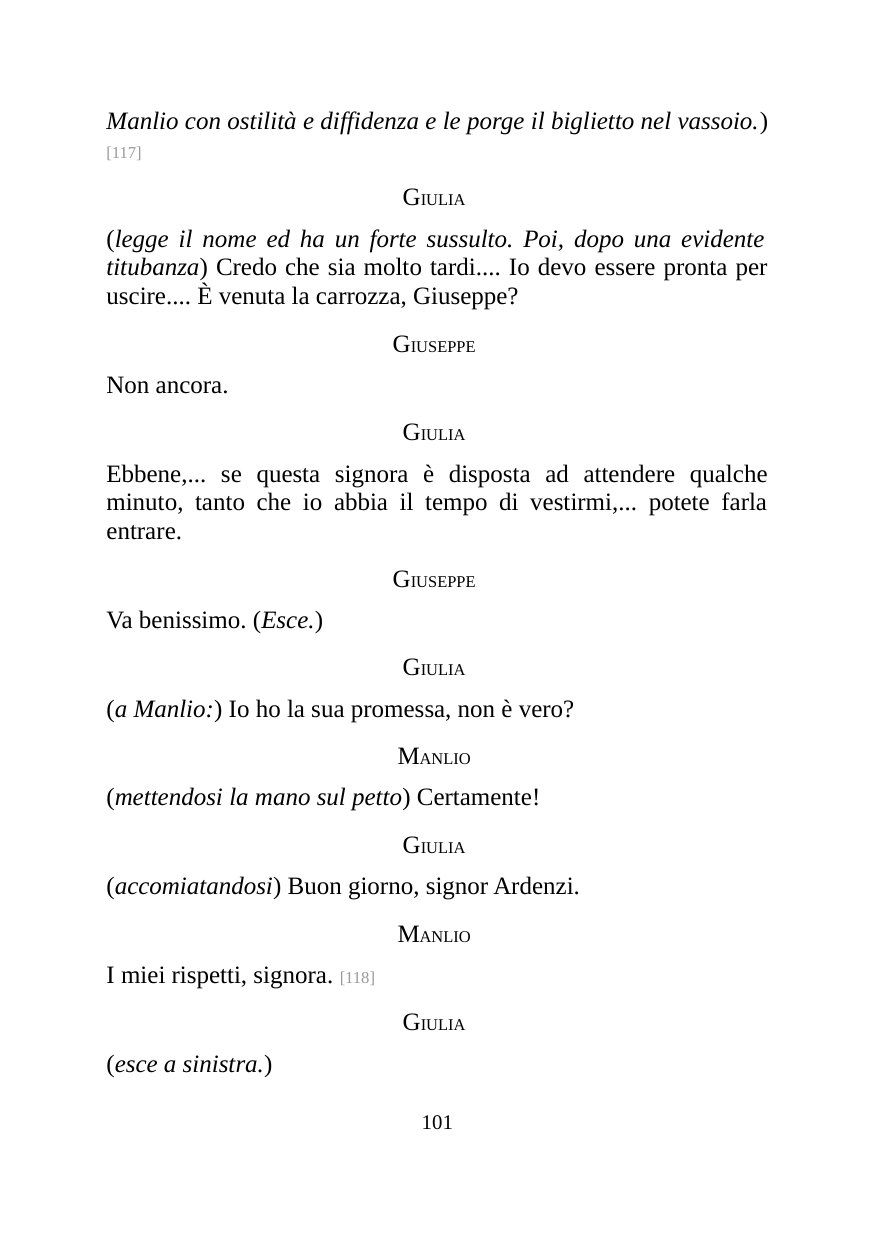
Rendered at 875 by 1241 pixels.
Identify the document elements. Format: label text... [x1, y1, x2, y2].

text Giuseppe [106, 329, 768, 357]
text (esce a sinistra.) [106, 1049, 768, 1077]
text Ebbene,... se questa signora è disposta ad attendere qualche minuto, tanto che io abbia il tempo di vestirmi,... potete farla entrare. [106, 459, 768, 545]
text (legge il nome ed ha un forte sussulto. Poi, dopo una evidente titubanza) Credo che sia molto tardi.... Io devo essere pronta per uscire.... È venuta la carrozza, Giuseppe? [106, 224, 768, 310]
text Non ancora. [106, 370, 768, 399]
text I miei rispetti, signora. [118] [106, 960, 768, 989]
text Giulia [106, 1007, 768, 1036]
text (a Manlio:) Io ho la sua promessa, non è vero? [106, 694, 768, 722]
text Giulia [106, 830, 768, 859]
text Giuseppe [106, 564, 768, 592]
text Giulia [106, 417, 768, 446]
text Va benissimo. (Esce.) [106, 605, 768, 634]
text (accomiatandosi) Buon giorno, signor Ardenzi. [106, 871, 768, 900]
text Manlio [106, 919, 768, 947]
text Manlio [106, 741, 768, 770]
text (mettendosi la mano sul petto) Certamente! [106, 782, 768, 811]
text Giulia [106, 652, 768, 681]
text Giulia [106, 182, 768, 211]
text Manlio con ostilità e diffidenza e le porge il biglietto nel vassoio.) [117] [106, 106, 768, 164]
